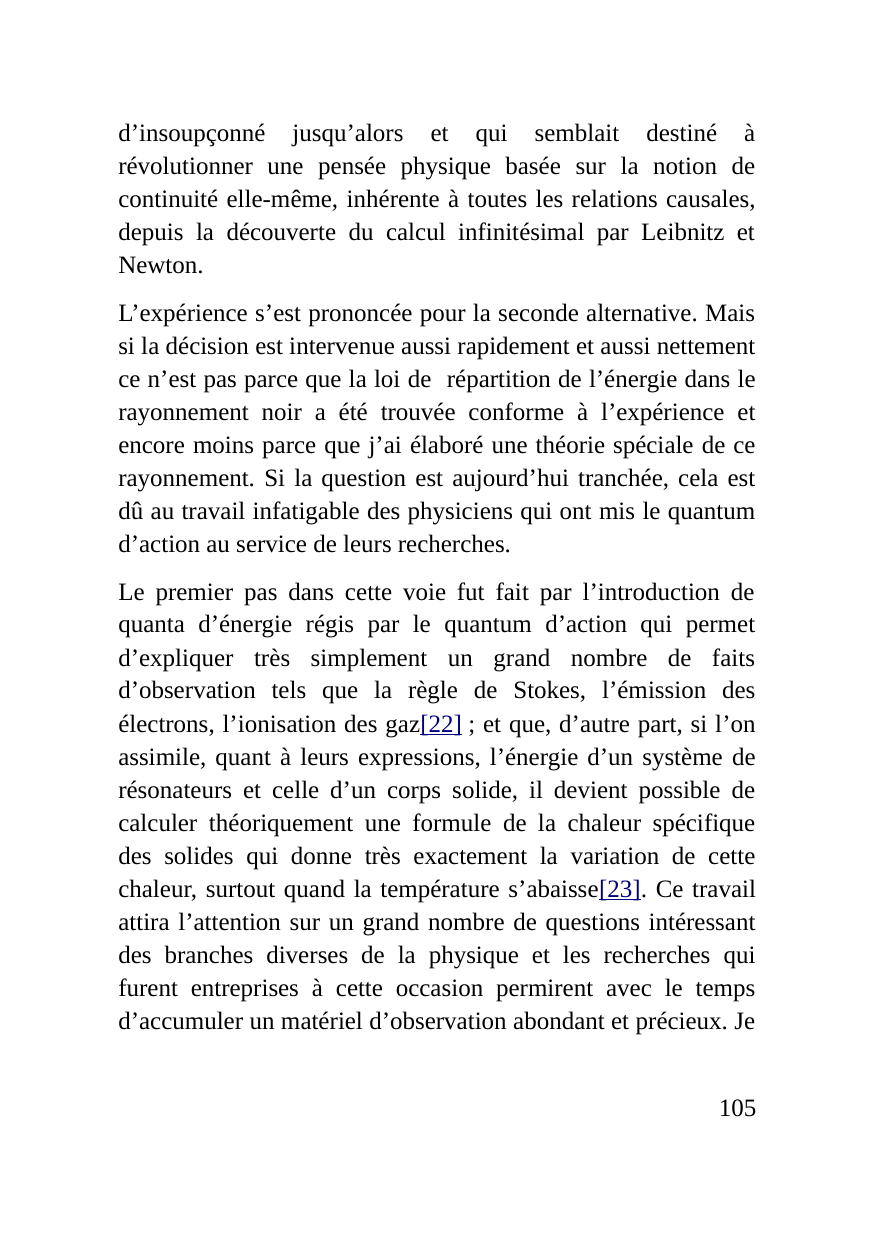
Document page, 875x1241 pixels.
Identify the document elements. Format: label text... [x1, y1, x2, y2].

text L’expérience s’est prononcée pour la seconde alternative. Mais si la décision est intervenue aussi rapidement et aussi nettement ce n’est pas parce que la loi de répartition de l’énergie dans le rayonnement noir a été trouvée conforme à l’expérience et encore moins parce que j’ai élaboré une théorie spéciale de ce rayonnement. Si la question est aujourd’hui tranchée, cela est dû au travail infatigable des physiciens qui ont mis le quantum d’action au service de leurs recherches. [118, 298, 756, 558]
text d’insoupçonné jusqu’alors et qui semblait destiné à révolutionner une pensée physique basée sur la notion de continuité elle-même, inhérente à toutes les relations causales, depuis la découverte du calcul infinitésimal par Leibnitz et Newton. [118, 118, 756, 279]
text Le premier pas dans cette voie fut fait par l’introduction de quanta d’énergie régis par le quantum d’action qui permet d’expliquer très simplement un grand nombre de faits d’observation tels que la règle de Stokes, l’émission des électrons, l’ionisation des gaz[22] ; et que, d’autre part, si l’on assimile, quant à leurs expressions, l’énergie d’un système de résonateurs et celle d’un corps solide, il devient possible de calculer théoriquement une formule de la chaleur spécifique des solides qui donne très exactement la variation de cette chaleur, surtout quand la température s’abaisse[23]. Ce travail attira l’attention sur un grand nombre de questions intéressant des branches diverses de la physique et les recherches qui furent entreprises à cette occasion permirent avec le temps d’accumuler un matériel d’observation abondant et précieux. Je [118, 577, 756, 1034]
